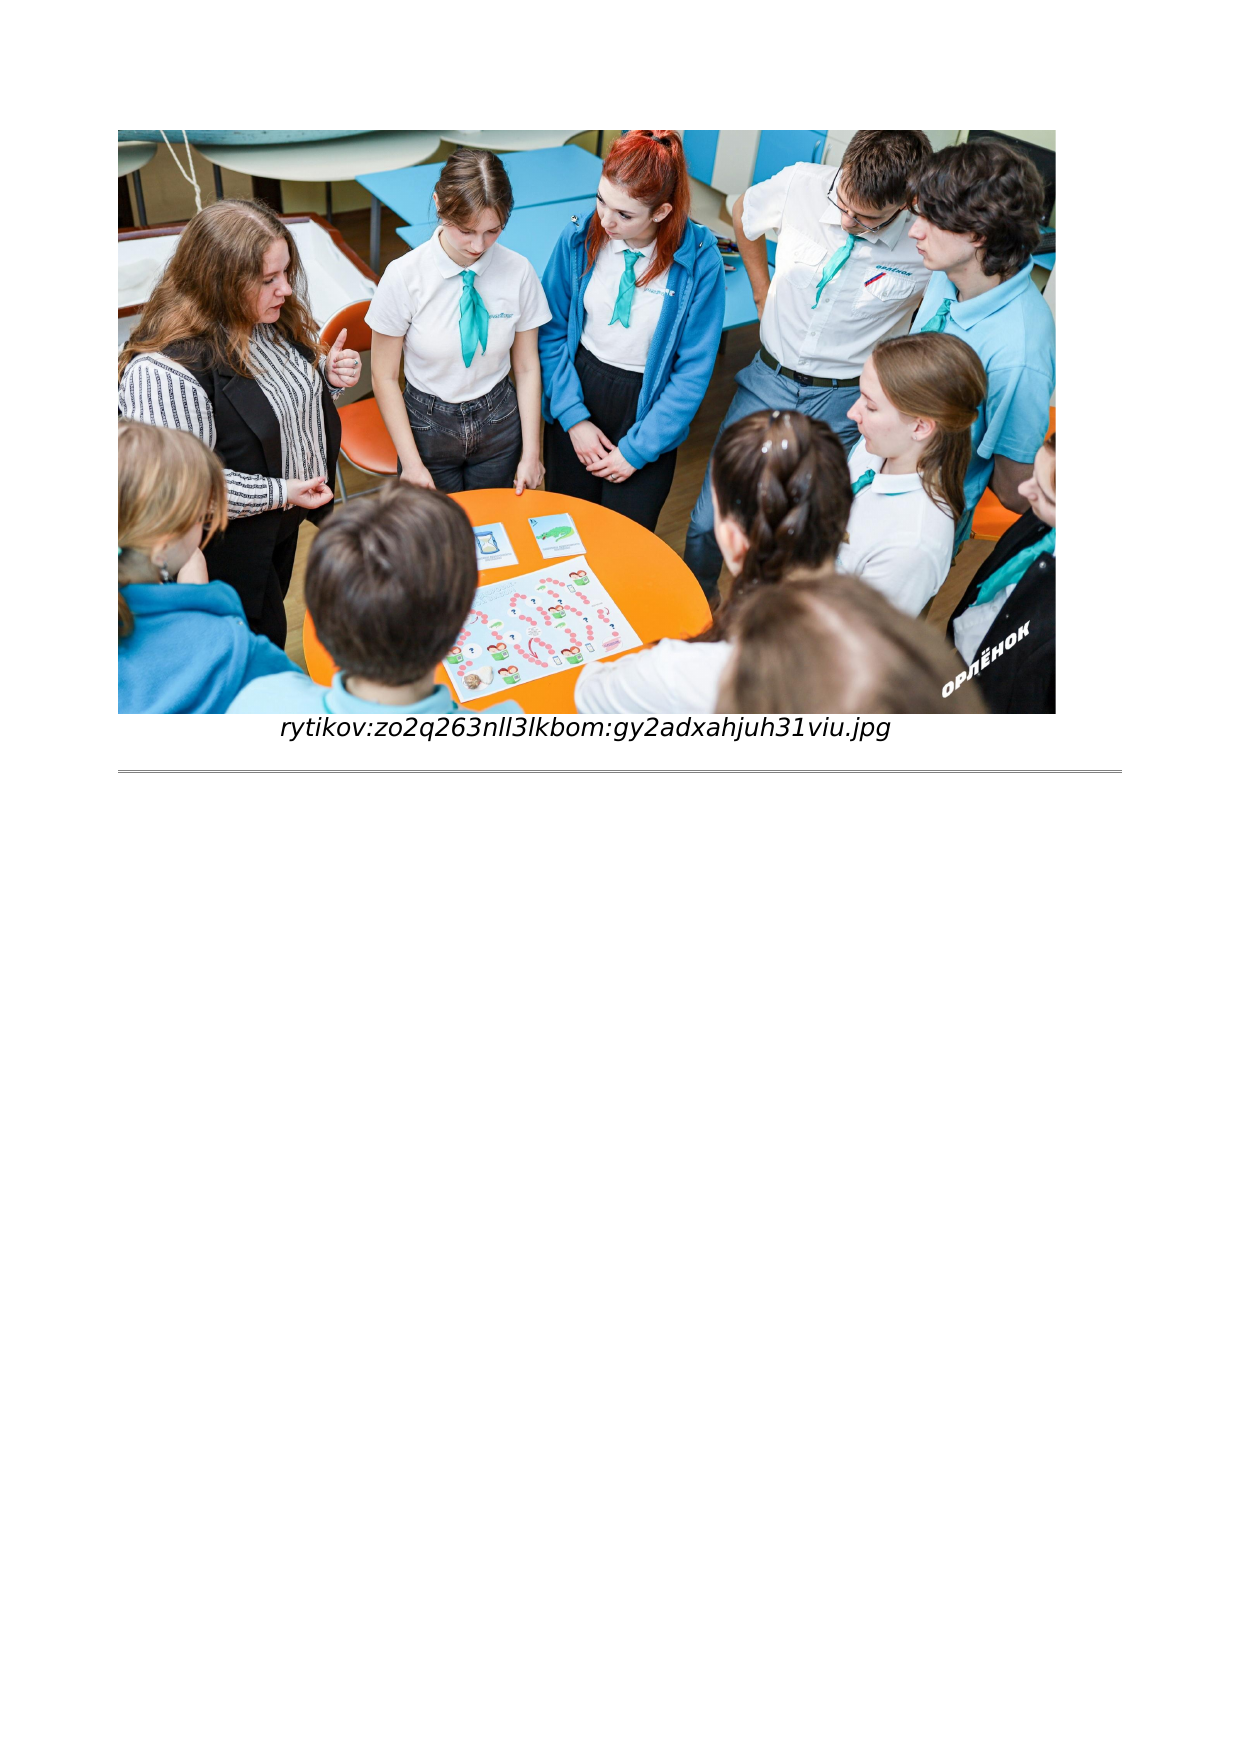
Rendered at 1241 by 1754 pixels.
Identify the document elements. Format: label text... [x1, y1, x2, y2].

picture [246, 660, 251, 671]
picture [210, 703, 219, 714]
picture [131, 598, 150, 604]
picture [118, 130, 1056, 714]
picture [174, 662, 224, 714]
text rytikov:zo2q263nll3lkbom:gy2adxahjuh31viu.jpg [118, 714, 1056, 743]
